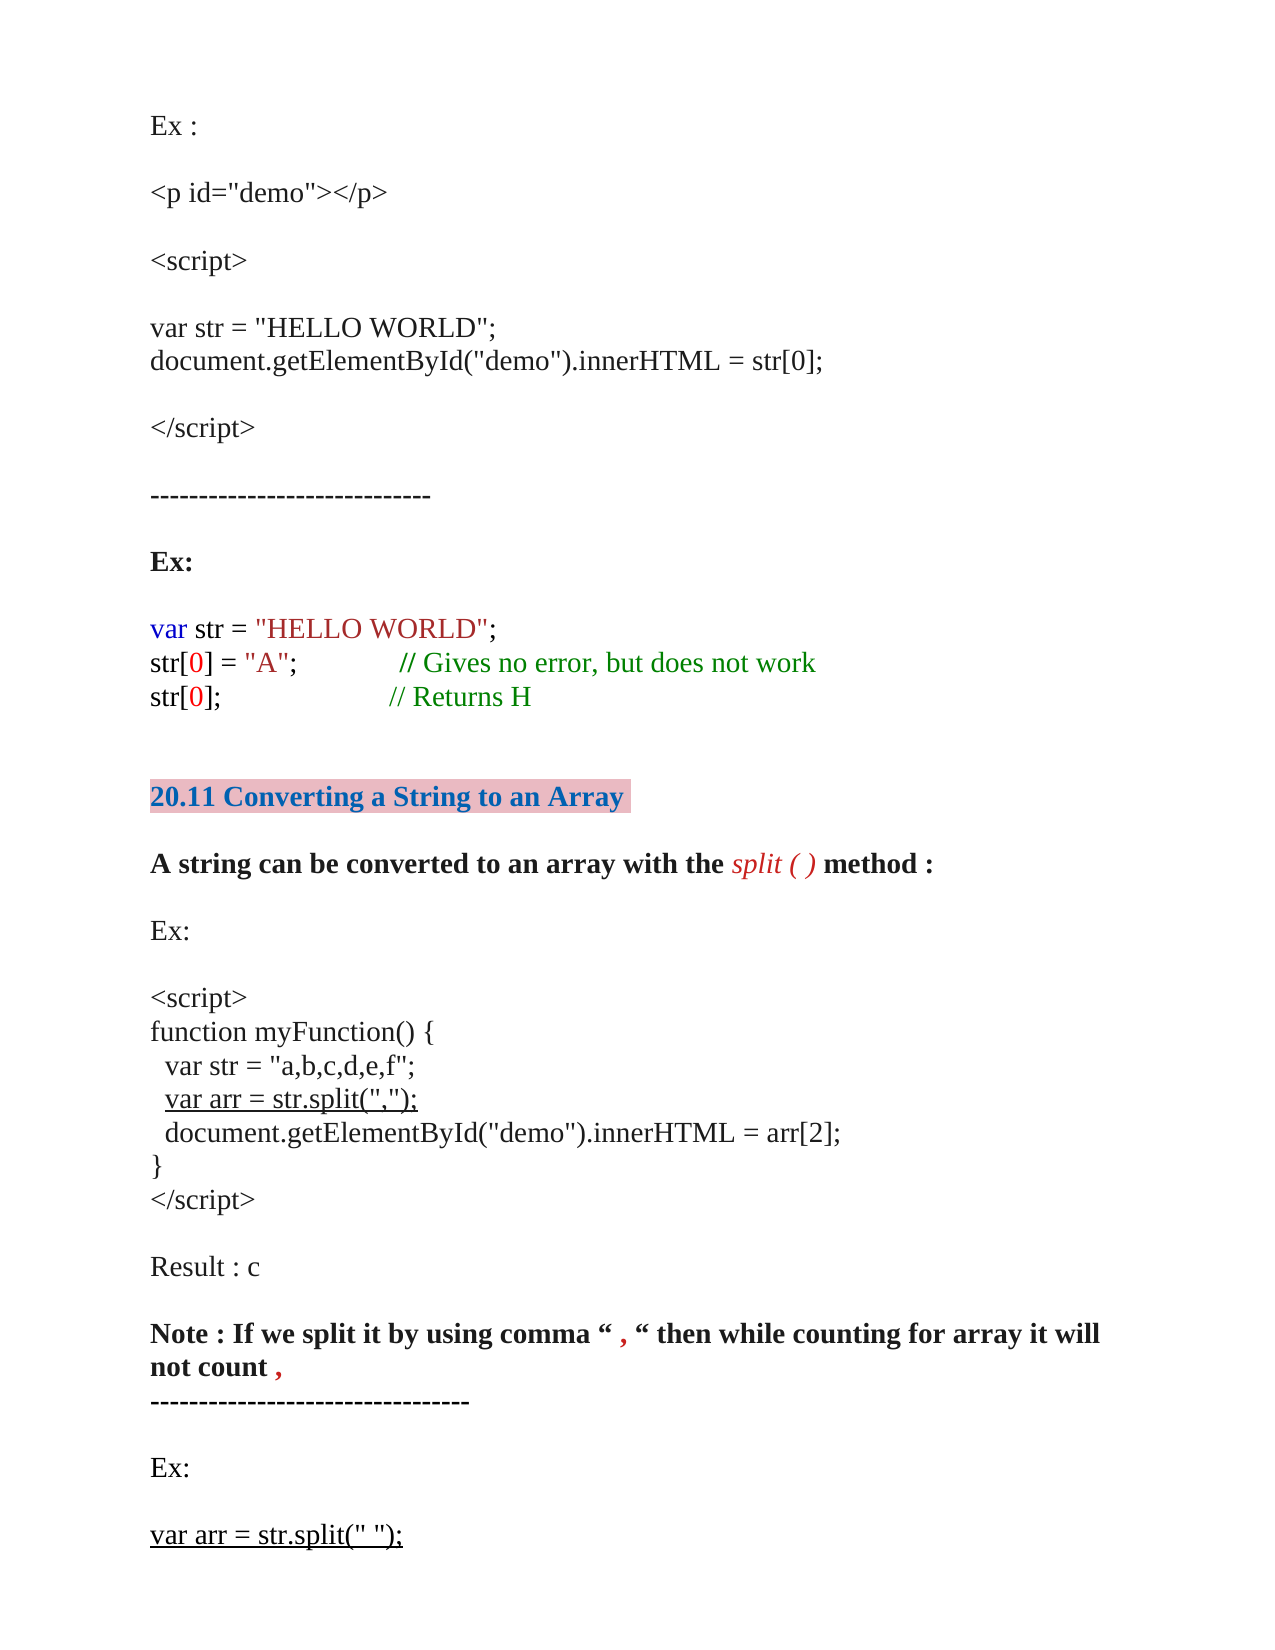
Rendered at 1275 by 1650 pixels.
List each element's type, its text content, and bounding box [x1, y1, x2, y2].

text } [150, 1148, 1125, 1182]
text var str = "a,b,c,d,e,f"; [150, 1048, 1125, 1081]
text Note : If we split it by using comma “ , “ then while counting for array it will not count , [150, 1316, 1125, 1383]
text --------------------------------- [150, 1383, 1125, 1417]
text 20.11 Converting a String to an Array [150, 779, 1125, 813]
text Ex: [150, 544, 1125, 578]
text Result : c [150, 1249, 1125, 1282]
text var arr = str.split(","); [150, 1081, 1125, 1115]
text document.getElementById("demo").innerHTML = str[0]; [150, 343, 1125, 377]
text Ex : [150, 108, 1125, 142]
text Ex: [150, 1450, 1125, 1484]
text var str = "HELLO WORLD"; str[0] = "A"; // Gives no error, but does not work str[0]; // Returns H [150, 612, 1125, 712]
text <script> [150, 981, 1125, 1014]
text <script> [150, 243, 1125, 276]
text </script> [150, 410, 1125, 444]
text document.getElementById("demo").innerHTML = arr[2]; [150, 1115, 1125, 1148]
text Ex: [150, 913, 1125, 947]
text ----------------------------- [150, 477, 1125, 511]
text function myFunction() { [150, 1014, 1125, 1048]
text A string can be converted to an array with the split ( ) method : [150, 846, 1125, 880]
text var arr = str.split(" "); [150, 1517, 1125, 1551]
text var str = "HELLO WORLD"; [150, 310, 1125, 343]
text </script> [150, 1182, 1125, 1215]
text <p id="demo"></p> [150, 176, 1125, 209]
